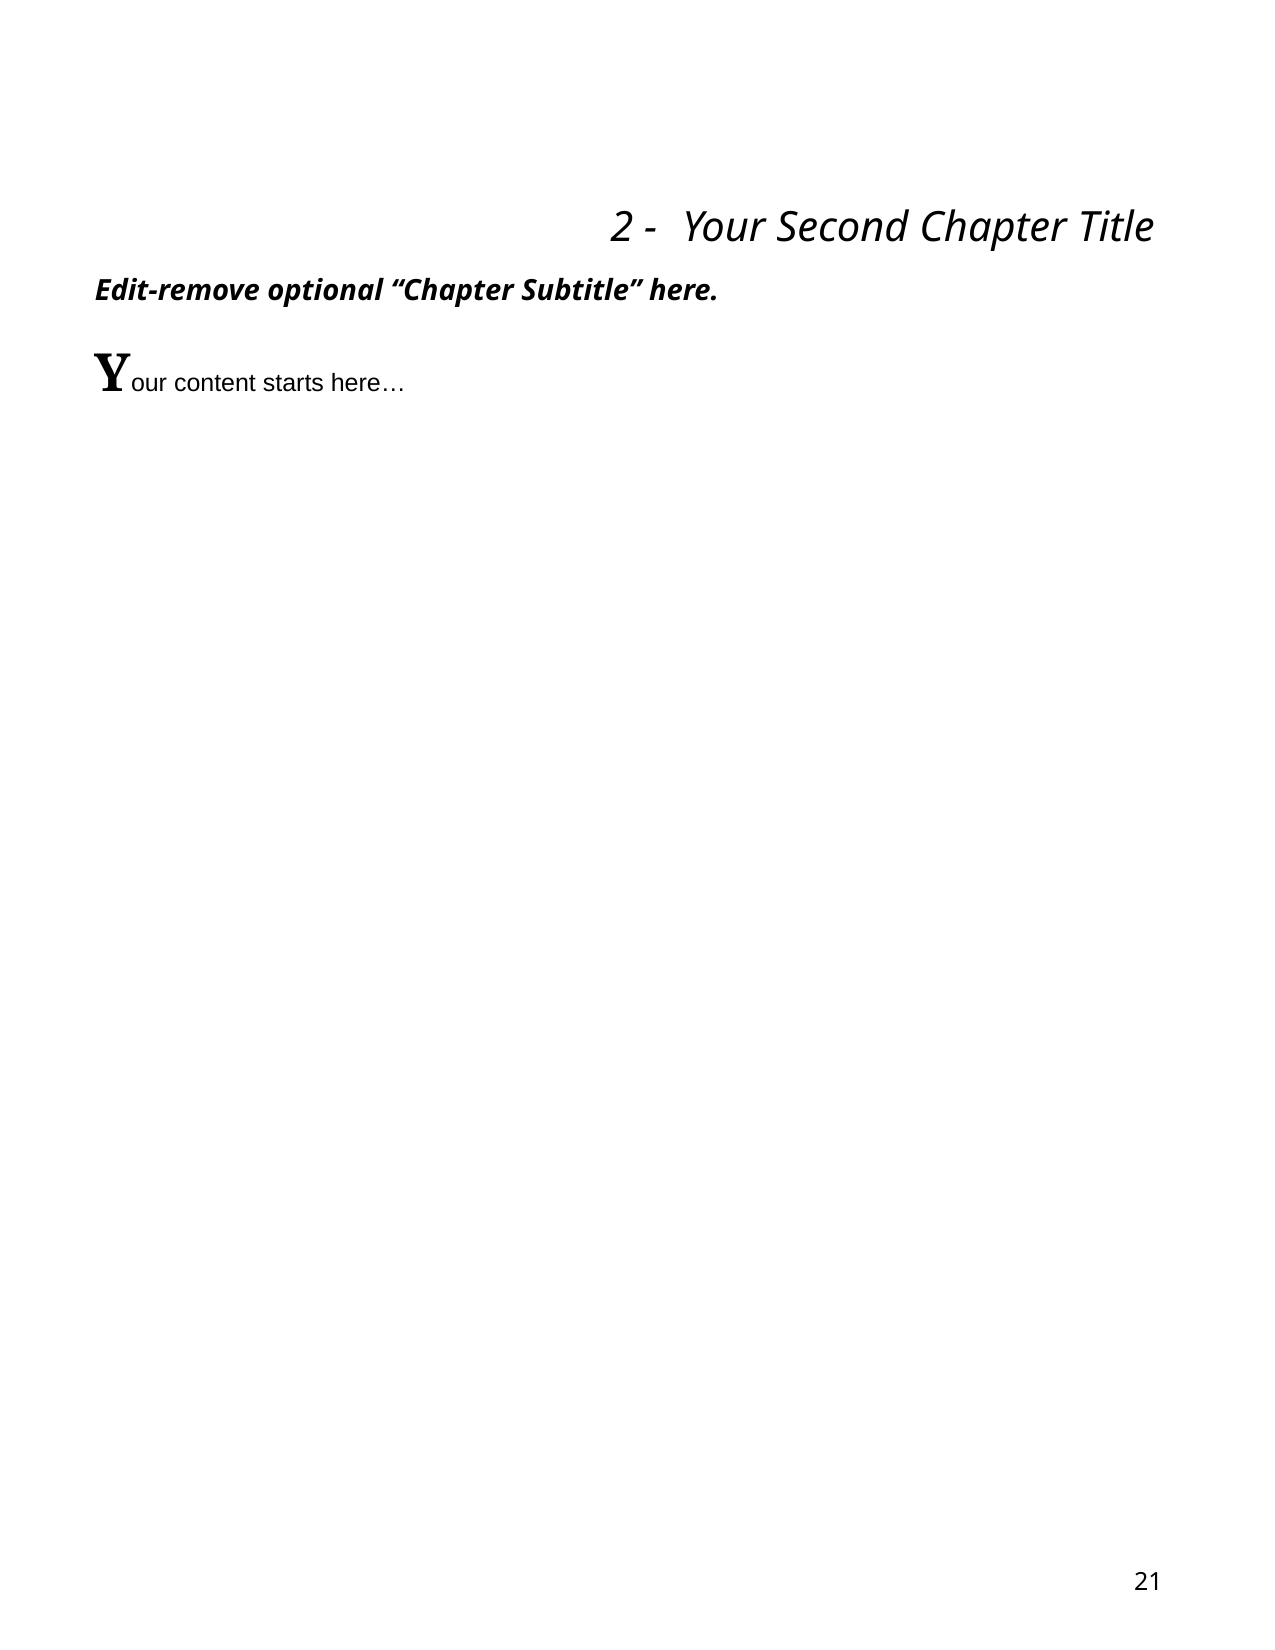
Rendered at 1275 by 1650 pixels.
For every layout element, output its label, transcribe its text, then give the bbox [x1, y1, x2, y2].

subtitle Your Second Chapter Title [94, 194, 1162, 257]
subtitle Edit-remove optional “Chapter Subtitle” here. [94, 269, 1162, 308]
text Your content starts here… [94, 336, 1162, 407]
